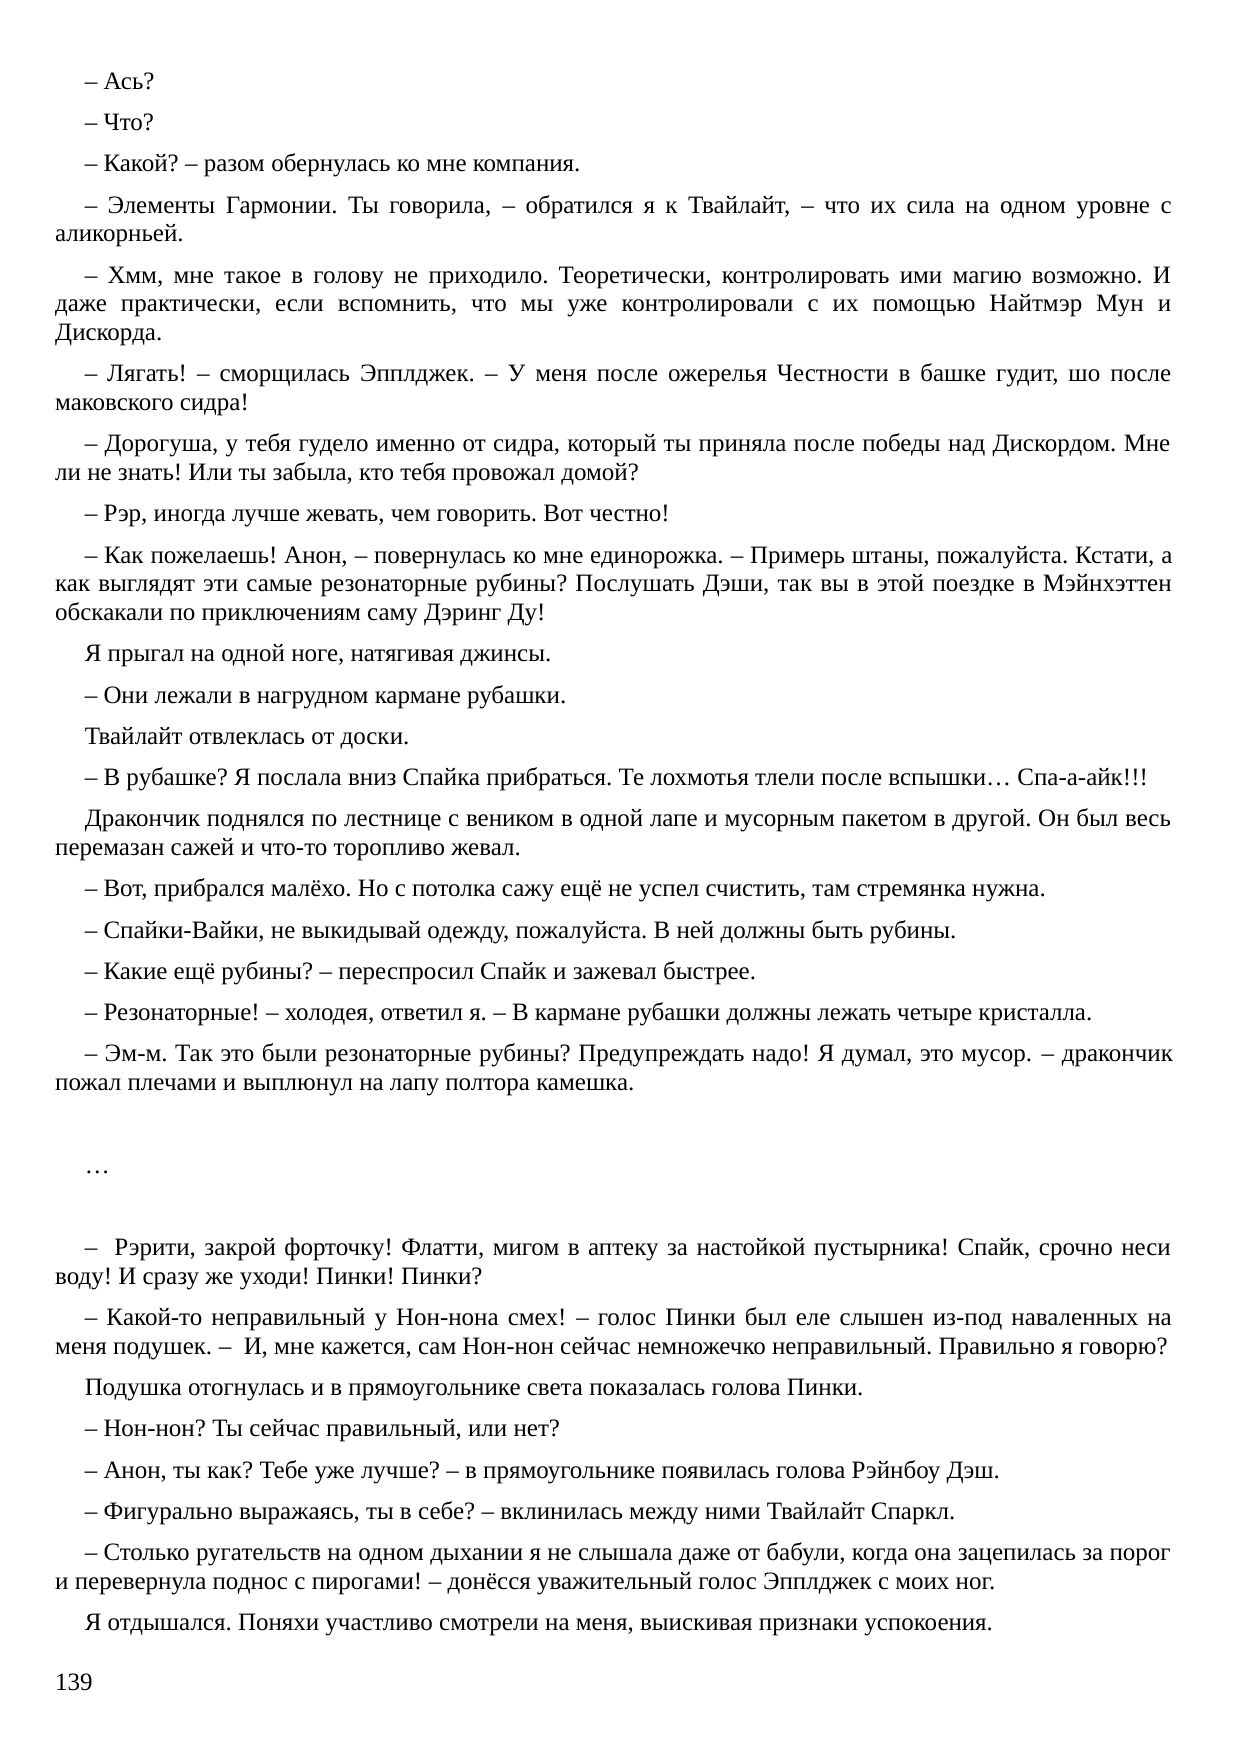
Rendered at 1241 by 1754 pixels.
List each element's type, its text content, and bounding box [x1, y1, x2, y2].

text – Столько ругательств на одном дыхании я не слышала даже от бабули, когда она зацепилась за порог и перевернула поднос с пирогами! – донёсся уважительный голос Эпплджек с моих ног. [55, 1537, 1173, 1595]
text Твайлайт отвлеклась от доски. [55, 721, 1173, 750]
text – Хмм, мне такое в голову не приходило. Теоретически, контролировать ими магию возможно. И даже практически, если вспомнить, что мы уже контролировали с их помощью Найтмэр Мун и Дискорда. [55, 260, 1173, 346]
text – Какой? – разом обернулась ко мне компания. [55, 148, 1173, 177]
text – В рубашке? Я послала вниз Спайка прибраться. Те лохмотья тлели после вспышки… Спа-а-айк!!! [55, 762, 1173, 791]
text Я прыгал на одной ноге, натягивая джинсы. [55, 638, 1173, 667]
text – Как пожелаешь! Анон, – повернулась ко мне единорожка. – Примерь штаны, пожалуйста. Кстати, а как выглядят эти самые резонаторные рубины? Послушать Дэши, так вы в этой поездке в Мэйнхэттен обскакали по приключениям саму Дэринг Ду! [55, 540, 1173, 626]
text – Какие ещё рубины? – переспросил Спайк и зажевал быстрее. [55, 956, 1173, 985]
text – Элементы Гармонии. Ты говорила, – обратился я к Твайлайт, – что их сила на одном уровне с аликорньей. [55, 190, 1173, 247]
text – Ась? [55, 66, 1173, 95]
text – Что? [55, 107, 1173, 136]
text – Нон-нон? Ты сейчас правильный, или нет? [55, 1413, 1173, 1442]
text – Спайки-Вайки, не выкидывай одежду, пожалуйста. В ней должны быть рубины. [55, 915, 1173, 943]
text Дракончик поднялся по лестнице с веником в одной лапе и мусорным пакетом в другой. Он был весь перемазан сажей и что-то торопливо жевал. [55, 803, 1173, 861]
text – Рэр, иногда лучше жевать, чем говорить. Вот честно! [55, 498, 1173, 527]
text Подушка отогнулась и в прямоугольнике света показалась голова Пинки. [55, 1372, 1173, 1401]
text – Фигурально выражаясь, ты в себе? – вклинилась между ними Твайлайт Спаркл. [55, 1496, 1173, 1525]
text – Вот, прибрался малёхо. Но с потолка сажу ещё не успел счистить, там стремянка нужна. [55, 873, 1173, 902]
text – Дорогуша, у тебя гудело именно от сидра, который ты приняла после победы над Дискордом. Мне ли не знать! Или ты забыла, кто тебя провожал домой? [55, 428, 1173, 486]
text – Рэрити, закрой форточку! Флатти, мигом в аптеку за настойкой пустырника! Спайк, срочно неси воду! И сразу же уходи! Пинки! Пинки? [55, 1232, 1173, 1290]
text – Они лежали в нагрудном кармане рубашки. [55, 680, 1173, 708]
text – Какой-то неправильный у Нон-нона смех! – голос Пинки был еле слышен из-под наваленных на меня подушек. – И, мне кажется, сам Нон-нон сейчас немножечко неправильный. Правильно я говорю? [55, 1302, 1173, 1360]
text – Лягать! – сморщилась Эпплджек. – У меня после ожерелья Честности в башке гудит, шо после маковского сидра! [55, 358, 1173, 416]
text – Эм-м. Так это были резонаторные рубины? Предупреждать надо! Я думал, это мусор. – дракончик пожал плечами и выплюнул на лапу полтора камешка. [55, 1038, 1173, 1096]
text … [55, 1150, 1173, 1178]
text Я отдышался. Поняхи участливо смотрели на меня, выискивая признаки успокоения. [55, 1607, 1173, 1636]
text – Резонаторные! – холодея, ответил я. – В кармане рубашки должны лежать четыре кристалла. [55, 997, 1173, 1026]
text – Анон, ты как? Тебе уже лучше? – в прямоугольнике появилась голова Рэйнбоу Дэш. [55, 1455, 1173, 1483]
